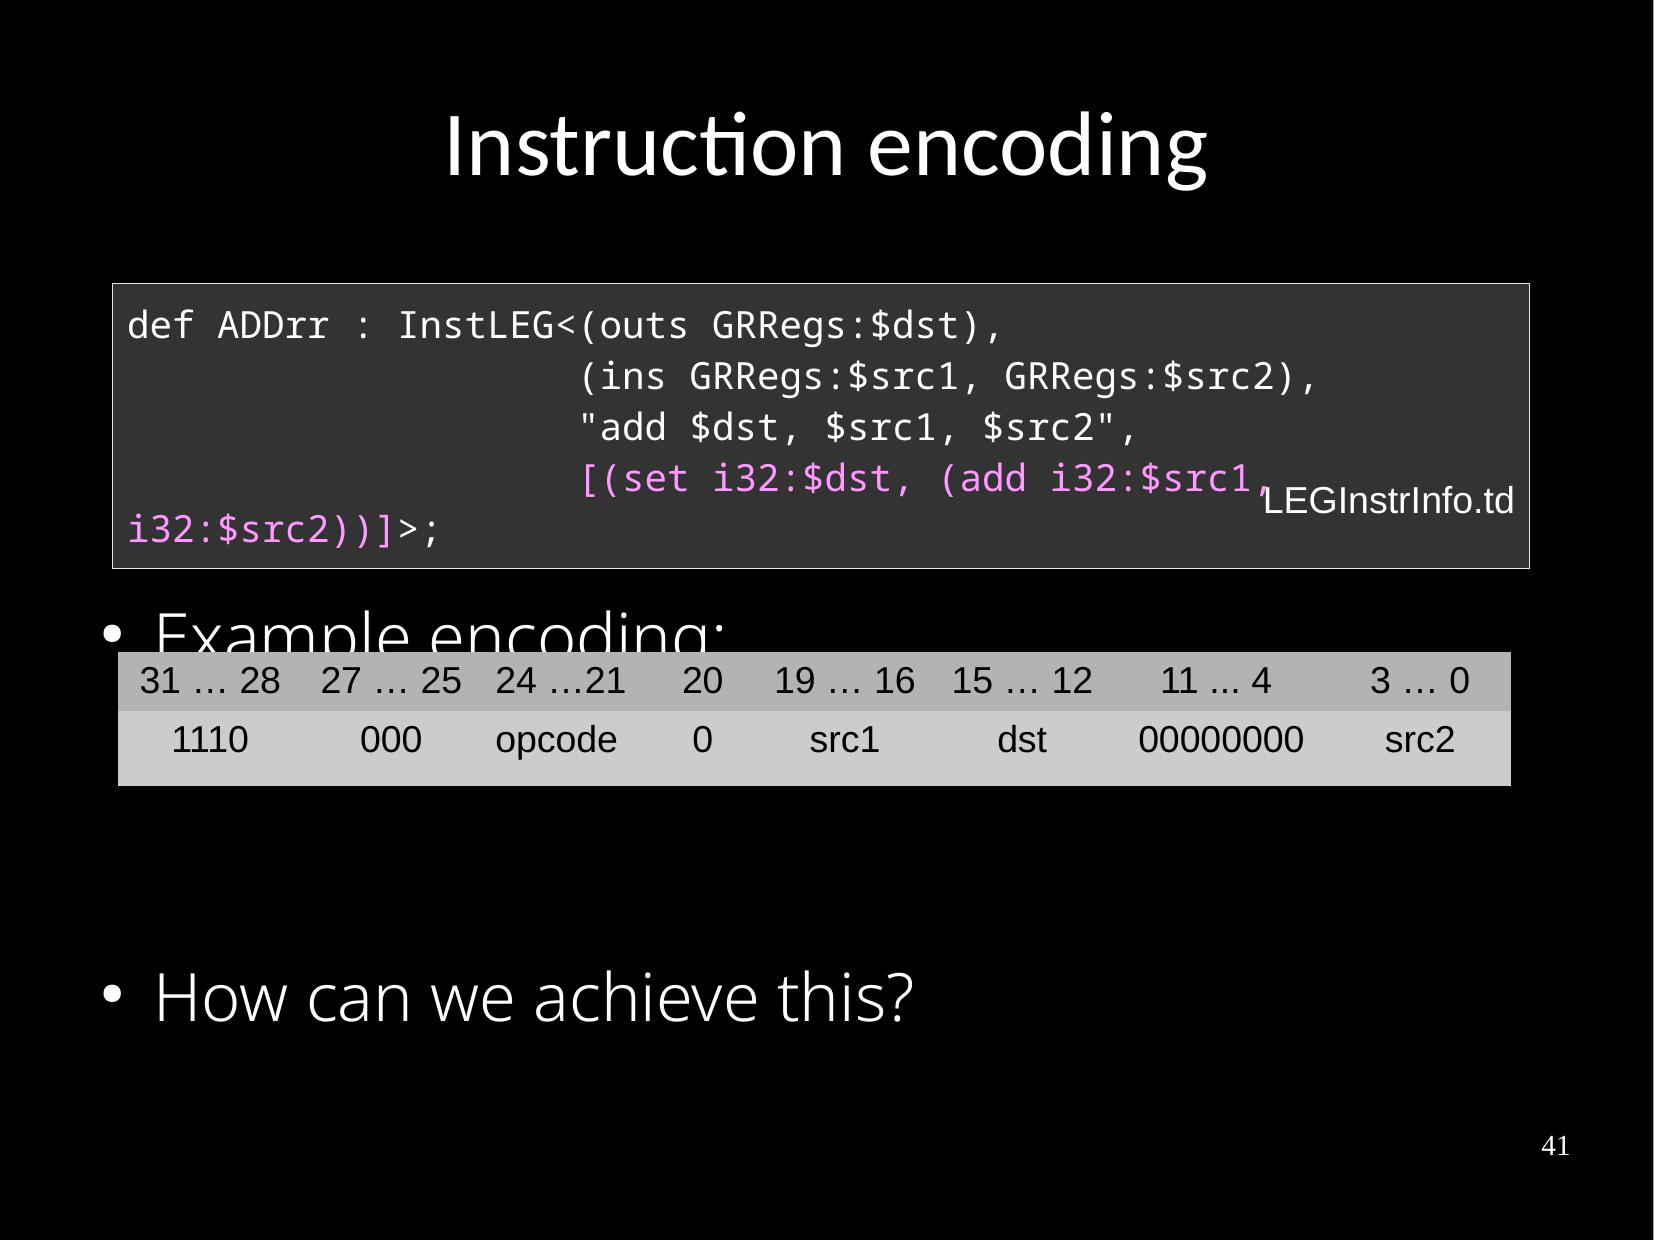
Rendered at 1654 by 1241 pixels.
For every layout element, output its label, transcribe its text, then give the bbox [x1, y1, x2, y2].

table_header 24 …21 [481, 652, 648, 711]
table_cell 0 [648, 711, 758, 786]
table_header 3 … 0 [1330, 652, 1511, 711]
list Example encoding: How can we achieve this? [82, 349, 1571, 1069]
table_cell dst [932, 711, 1113, 786]
table_cell opcode [481, 711, 648, 786]
table_cell 00000000 [1113, 711, 1330, 786]
title Instruction encoding [82, 49, 1571, 257]
table_header 11 ... 4 [1113, 652, 1330, 711]
table_header 19 … 16 [758, 652, 932, 711]
table_header 31 … 28 [118, 652, 302, 711]
table_cell 1110 [118, 711, 302, 786]
table_header 20 [648, 652, 758, 711]
table_cell 000 [302, 711, 481, 786]
text_box def ADDrr : InstLEG<(outs GRRegs:$dst), (ins GRRegs:$src1, GRRegs:$src2), "add $dst, $src1, $src2", [(set i32:$dst, (add i32:$src1, i32:$src2))]>; [112, 283, 1530, 349]
table_header 15 … 12 [932, 652, 1113, 711]
table_cell src1 [758, 711, 932, 786]
table_header 27 … 25 [302, 652, 481, 711]
table_cell src2 [1330, 711, 1511, 786]
